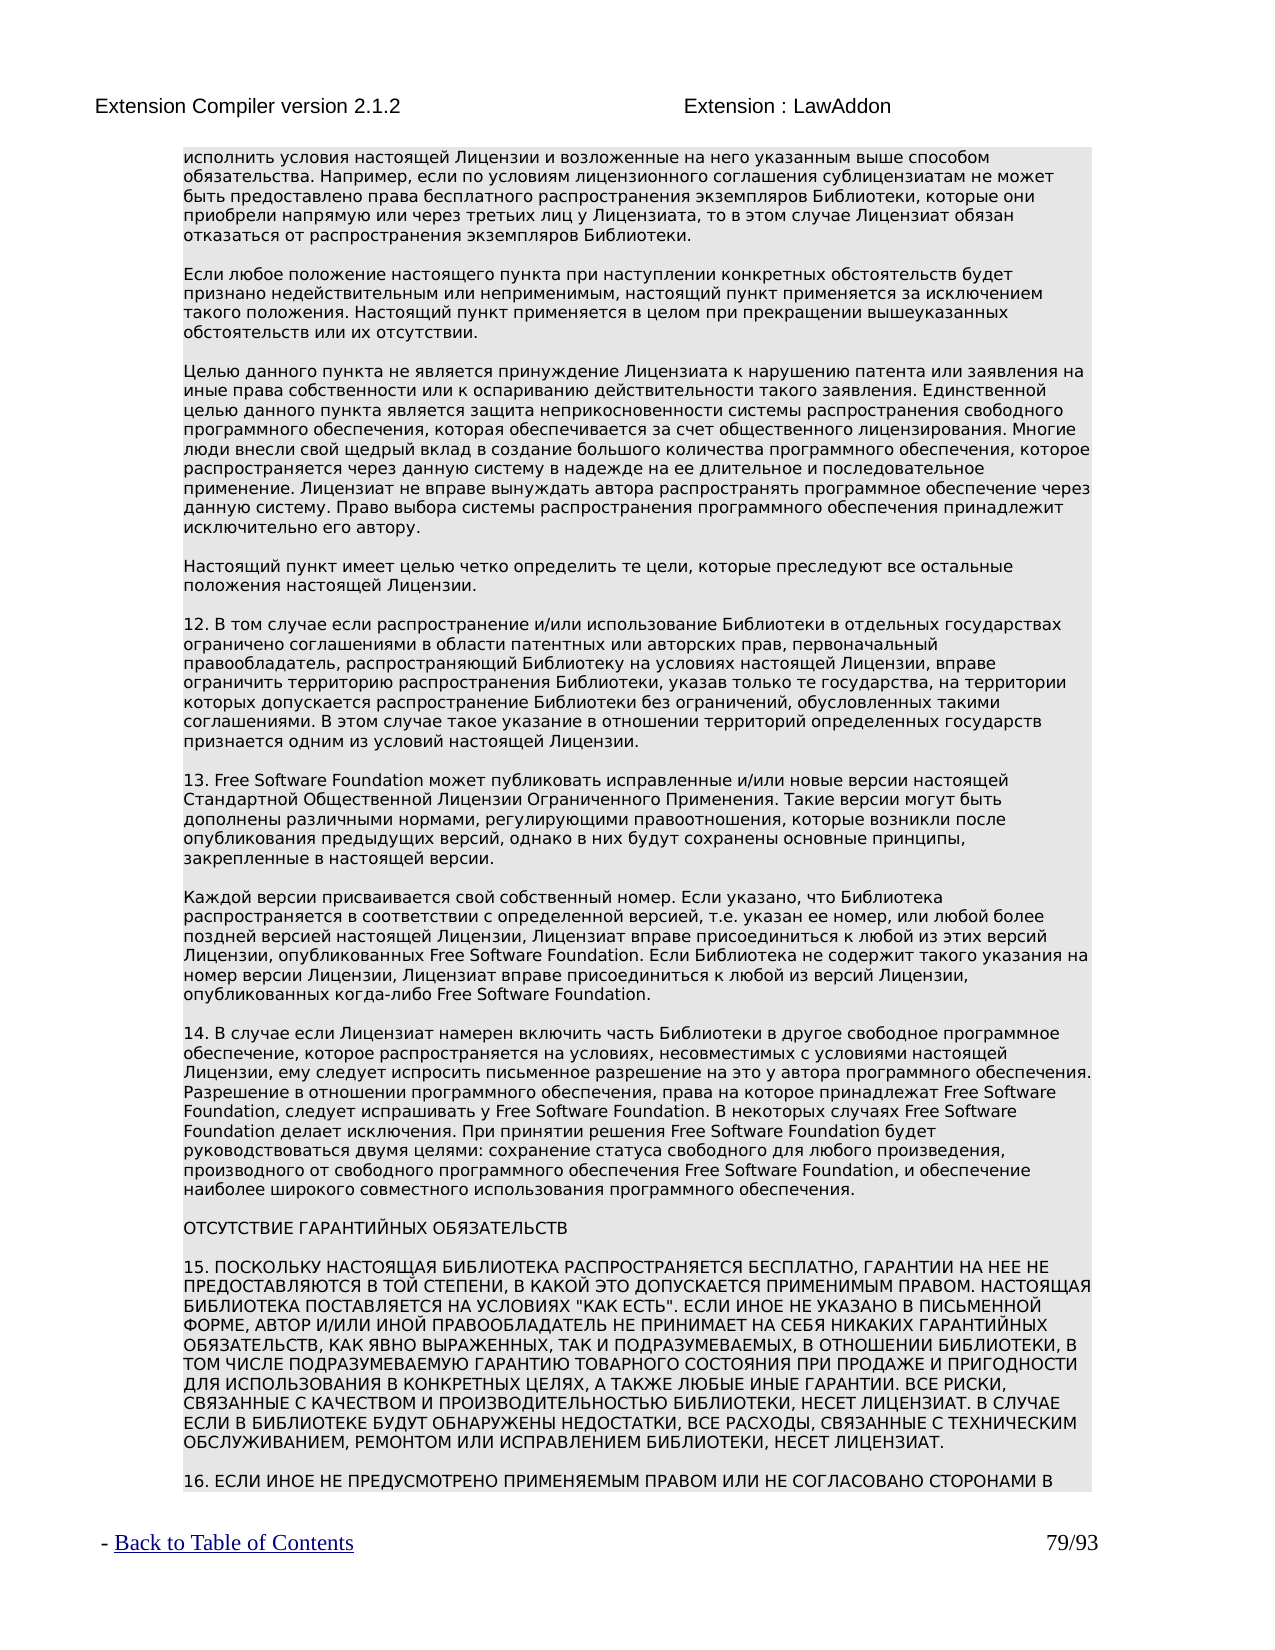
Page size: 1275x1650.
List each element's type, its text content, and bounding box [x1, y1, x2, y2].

text 12. В том случае если распространение и/или использование Библиотеки в отдельных государствах ограничено соглашениями в области патентных или авторских прав, первоначальный правообладатель, распространяющий Библиотеку на условиях настоящей Лицензии, вправе ограничить территорию распространения Библиотеки, указав только те государства, на территории которых допускается распространение Библиотеки без ограничений, обусловленных такими соглашениями. В этом случае такое указание в отношении территорий определенных государств признается одним из условий настоящей Лицензии. [183, 615, 1092, 751]
text 13. Free Software Foundation может публиковать исправленные и/или новые версии настоящей Стандартной Общественной Лицензии Ограниченного Применения. Такие версии могут быть дополнены различными нормами, регулирующими правоотношения, которые возникли после опубликования предыдущих версий, однако в них будут сохранены основные принципы, закрепленные в настоящей версии. [183, 771, 1092, 868]
text ОТСУТСТВИЕ ГАРАНТИЙНЫХ ОБЯЗАТЕЛЬСТВ [183, 1219, 1092, 1238]
text Каждой версии присваивается свой собственный номер. Если указано, что Библиотека распространяется в соответствии с определенной версией, т.е. указан ее номер, или любой более поздней версией настоящей Лицензии, Лицензиат вправе присоединиться к любой из этих версий Лицензии, опубликованных Free Software Foundation. Если Библиотека не содержит такого указания на номер версии Лицензии, Лицензиат вправе присоединиться к любой из версий Лицензии, опубликованных когда-либо Free Software Foundation. [183, 888, 1092, 1004]
text Целью данного пункта не является принуждение Лицензиата к нарушению патента или заявления на иные права собственности или к оспариванию действительности такого заявления. Единственной целью данного пункта является защита неприкосновенности системы распространения свободного программного обеспечения, которая обеспечивается за счет общественного лицензирования. Многие люди внесли свой щедрый вклад в создание большого количества программного обеспечения, которое распространяется через данную систему в надежде на ее длительное и последовательное применение. Лицензиат не вправе вынуждать автора распространять программное обеспечение через данную систему. Право выбора системы распространения программного обеспечения принадлежит исключительно его автору. [183, 362, 1092, 537]
text 15. ПОСКОЛЬКУ НАСТОЯЩАЯ БИБЛИОТЕКА РАСПРОСТРАНЯЕТСЯ БЕСПЛАТНО, ГАРАНТИИ НА НЕЕ НЕ ПРЕДОСТАВЛЯЮТСЯ В ТОЙ СТЕПЕНИ, В КАКОЙ ЭТО ДОПУСКАЕТСЯ ПРИМЕНИМЫМ ПРАВОМ. НАСТОЯЩАЯ БИБЛИОТЕКА ПОСТАВЛЯЕТСЯ НА УСЛОВИЯХ "КАК ЕСТЬ". ЕСЛИ ИНОЕ НЕ УКАЗАНО В ПИСЬМЕННОЙ ФОРМЕ, АВТОР И/ИЛИ ИНОЙ ПРАВООБЛАДАТЕЛЬ НЕ ПРИНИМАЕТ НА СЕБЯ НИКАКИХ ГАРАНТИЙНЫХ ОБЯЗАТЕЛЬСТВ, КАК ЯВНО ВЫРАЖЕННЫХ, ТАК И ПОДРАЗУМЕВАЕМЫХ, В ОТНОШЕНИИ БИБЛИОТЕКИ, В ТОМ ЧИСЛЕ ПОДРАЗУМЕВАЕМУЮ ГАРАНТИЮ ТОВАРНОГО СОСТОЯНИЯ ПРИ ПРОДАЖЕ И ПРИГОДНОСТИ ДЛЯ ИСПОЛЬЗОВАНИЯ В КОНКРЕТНЫХ ЦЕЛЯХ, А ТАКЖЕ ЛЮБЫЕ ИНЫЕ ГАРАНТИИ. ВСЕ РИСКИ, СВЯЗАННЫЕ С КАЧЕСТВОМ И ПРОИЗВОДИТЕЛЬНОСТЬЮ БИБЛИОТЕКИ, НЕСЕТ ЛИЦЕНЗИАТ. В СЛУЧАЕ ЕСЛИ В БИБЛИОТЕКЕ БУДУТ ОБНАРУЖЕНЫ НЕДОСТАТКИ, ВСЕ РАСХОДЫ, СВЯЗАННЫЕ С ТЕХНИЧЕСКИМ ОБСЛУЖИВАНИЕМ, РЕМОНТОМ ИЛИ ИСПРАВЛЕНИЕМ БИБЛИОТЕКИ, НЕСЕТ ЛИЦЕНЗИАТ. [183, 1258, 1092, 1453]
text 16. ЕСЛИ ИНОЕ НЕ ПРЕДУСМОТРЕНО ПРИМЕНЯЕМЫМ ПРАВОМ ИЛИ НЕ СОГЛАСОВАНО СТОРОНАМИ В [183, 1472, 1092, 1492]
text Настоящий пункт имеет целью четко определить те цели, которые преследуют все остальные положения настоящей Лицензии. [183, 557, 1092, 596]
text исполнить условия настоящей Лицензии и возложенные на него указанным выше способом обязательства. Например, если по условиям лицензионного соглашения сублицензиатам не может быть предоставлено права бесплатного распространения экземпляров Библиотеки, которые они приобрели напрямую или через третьих лиц у Лицензиата, то в этом случае Лицензиат обязан отказаться от распространения экземпляров Библиотеки. [183, 147, 1092, 245]
text Если любое положение настоящего пункта при наступлении конкретных обстоятельств будет признано недействительным или неприменимым, настоящий пункт применяется за исключением такого положения. Настоящий пункт применяется в целом при прекращении вышеуказанных обстоятельств или их отсутствии. [183, 264, 1092, 342]
text 14. В случае если Лицензиат намерен включить часть Библиотеки в другое свободное программное обеспечение, которое распространяется на условиях, несовместимых с условиями настоящей Лицензии, ему следует испросить письменное разрешение на это у автора программного обеспечения. Разрешение в отношении программного обеспечения, права на которое принадлежат Free Software Foundation, следует испрашивать у Free Software Foundation. В некоторых случаях Free Software Foundation делает исключения. При принятии решения Free Software Foundation будет руководствоваться двумя целями: сохранение статуса свободного для любого произведения, производного от свободного программного обеспечения Free Software Foundation, и обеспечение наиболее широкого совместного использования программного обеспечения. [183, 1024, 1092, 1199]
